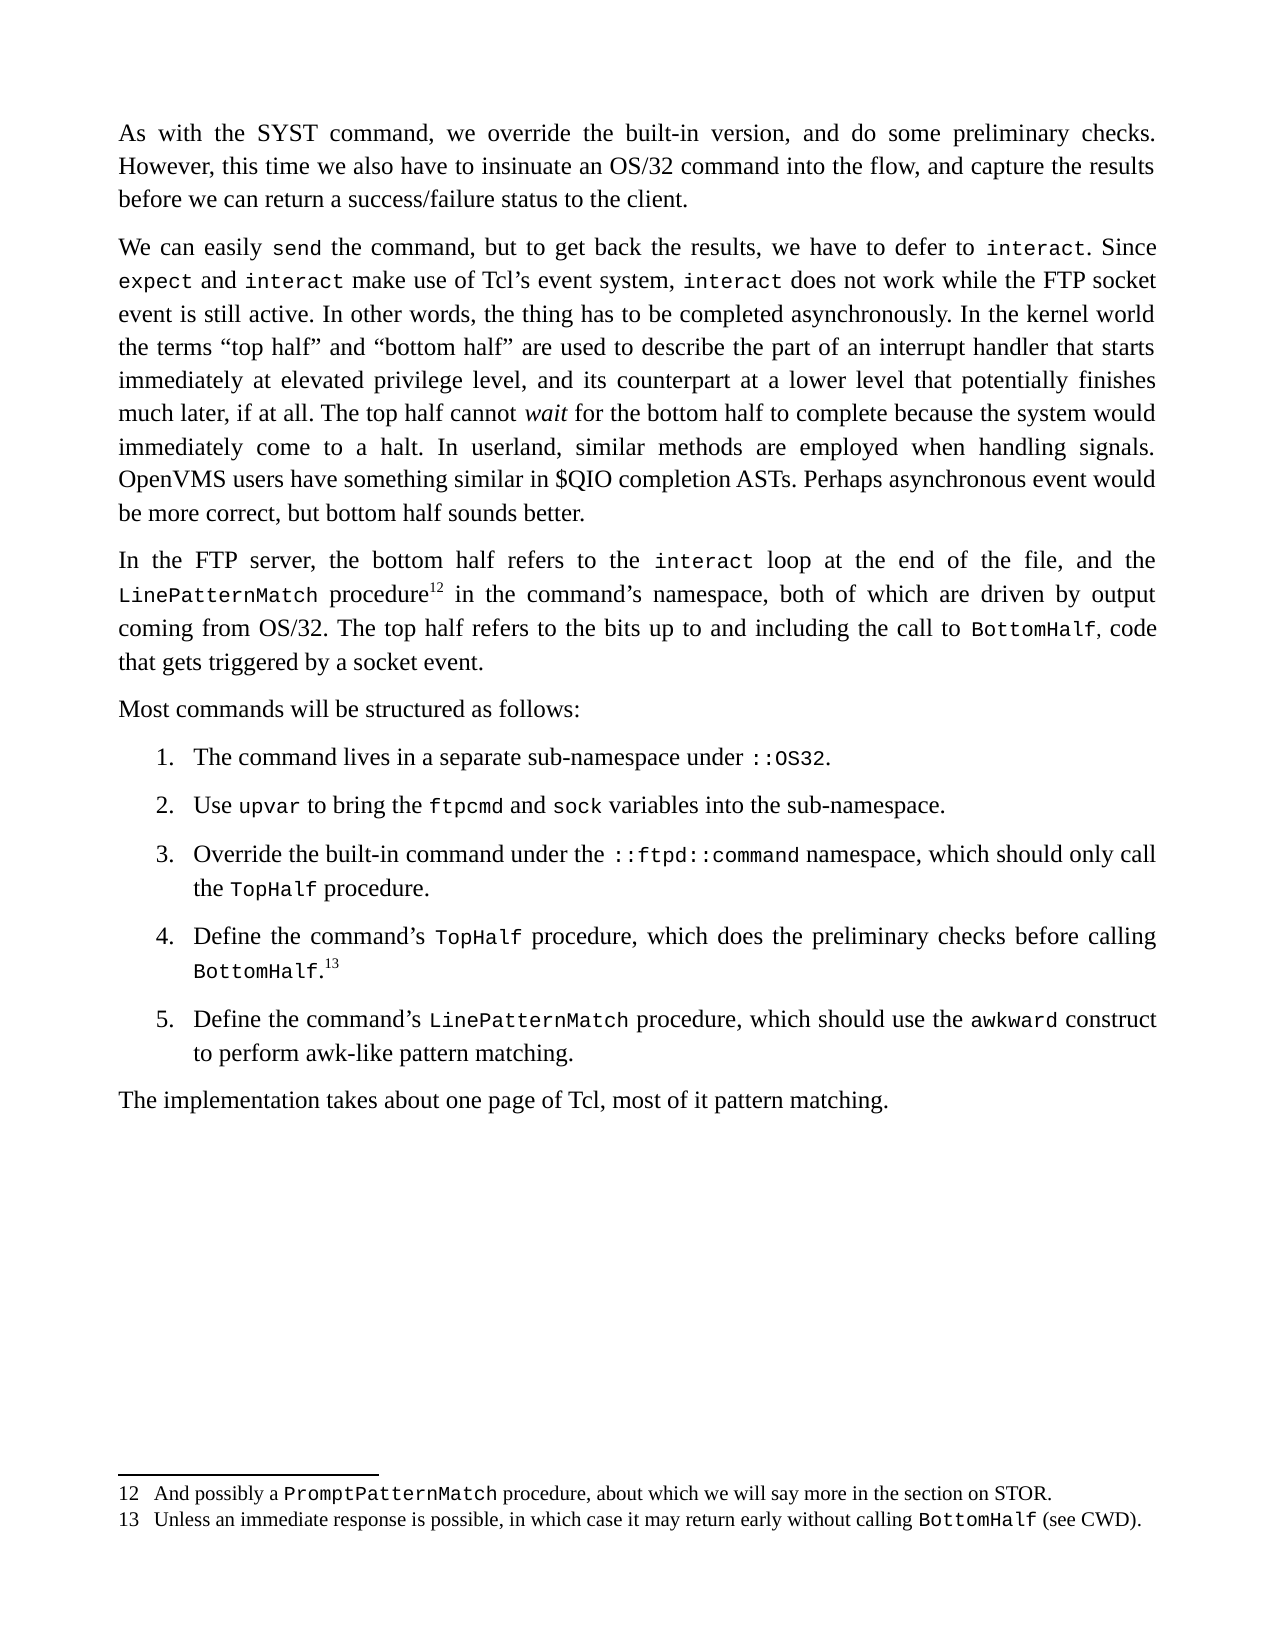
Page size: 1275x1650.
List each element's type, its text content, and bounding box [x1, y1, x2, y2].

list Use upvar to bring the ftpcmd and sock variables into the sub-namespace. [156, 791, 1157, 820]
text The implementation takes about one page of Tcl, most of it pattern matching. [118, 1085, 1157, 1114]
text As with the SYST command, we override the built-in version, and do some preliminary checks. However, this time we also have to insinuate an OS/32 command into the flow, and capture the results before we can return a success/failure status to the client. [118, 118, 1157, 213]
text And possibly a PromptPatternMatch procedure, about which we will say more in the section on STOR. [118, 1481, 1157, 1506]
list Define the command’s LinePatternMatch procedure, which should use the awkward construct to perform awk-like pattern matching. [156, 1004, 1157, 1066]
text In the FTP server, the bottom half refers to the interact loop at the end of the file, and the LinePatternMatch procedure in the command’s namespace, both of which are driven by output coming from OS/32. The top half refers to the bits up to and including the call to BottomHalf, code that gets triggered by a socket event. [118, 545, 1157, 676]
list Unless an immediate response is possible, in which case it may return early without calling BottomHalf (see CWD). [118, 1506, 1157, 1532]
list The command lives in a separate sub-namespace under ::OS32. [156, 742, 1157, 772]
list Override the built-in command under the ::ftpd::command namespace, which should only call the TopHalf procedure. [156, 839, 1157, 902]
list Define the command’s TopHalf procedure, which does the preliminary checks before calling BottomHalf. [156, 921, 1157, 985]
text Most commands will be structured as follows: [118, 694, 1157, 723]
text We can easily send the command, but to get back the results, we have to defer to interact. Since expect and interact make use of Tcl’s event system, interact does not work while the FTP socket event is still active. In other words, the thing has to be completed asynchronously. In the kernel world the terms “top half” and “bottom half” are used to describe the part of an interrupt handler that starts immediately at elevated privilege level, and its counterpart at a lower level that potentially finishes much later, if at all. The top half cannot wait for the bottom half to complete because the system would immediately come to a halt. In userland, similar methods are employed when handling signals. OpenVMS users have something similar in $QIO completion ASTs. Perhaps asynchronous event would be more correct, but bottom half sounds better. [118, 232, 1157, 526]
